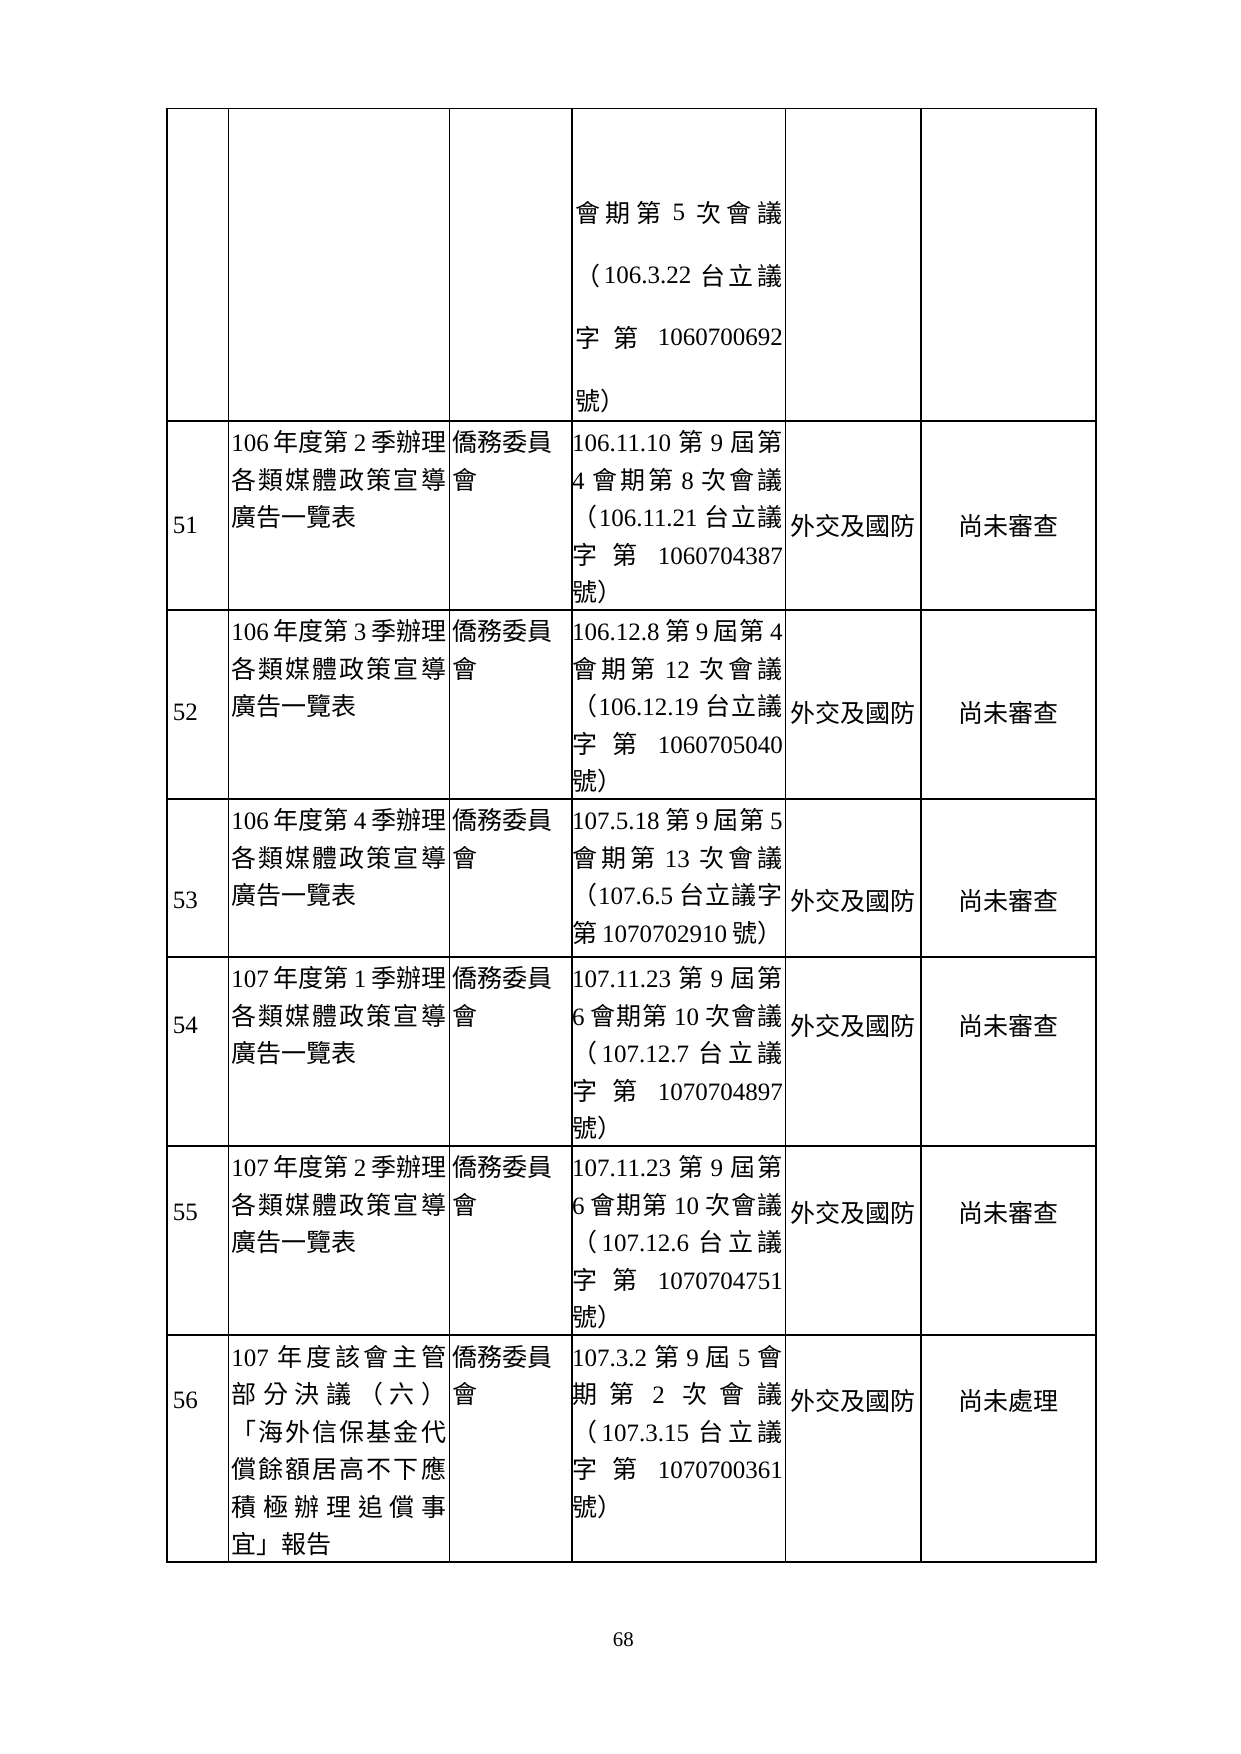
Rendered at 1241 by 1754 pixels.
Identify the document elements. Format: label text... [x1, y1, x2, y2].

table_cell 106年度第4季辦理各類媒體政策宣導廣告一覽表 [229, 800, 449, 956]
table_cell 外交及國防 [786, 958, 920, 1145]
table_cell 107.3.2第9屆5會期第2次會議（107.3.15台立議字第1070700361號） [573, 1336, 785, 1561]
table_cell 僑務委員會 [450, 958, 571, 1145]
table_cell 尚未審查 [922, 611, 1095, 798]
table_cell 106年度第2季辦理各類媒體政策宣導廣告一覽表 [229, 422, 449, 609]
table_cell 僑務委員會 [450, 611, 571, 798]
table_cell 外交及國防 [786, 611, 920, 798]
table_cell 會期第5次會議（106.3.22台立議字第1060700692號） [573, 109, 785, 420]
table_cell 107年度第2季辦理各類媒體政策宣導廣告一覽表 [229, 1147, 449, 1334]
table_cell 外交及國防 [786, 1336, 920, 1561]
table_cell 107年度該會主管部分決議（六）「海外信保基金代償餘額居高不下應積極辦理追償事宜」報告 [229, 1336, 449, 1561]
table_cell 106.11.10第9屆第4會期第8次會議（106.11.21台立議字第1060704387號） [573, 422, 785, 609]
table_cell 僑務委員會 [450, 1147, 571, 1334]
table_cell 106年度第3季辦理各類媒體政策宣導廣告一覽表 [229, 611, 449, 798]
table_cell 僑務委員會 [450, 422, 571, 609]
table_cell 106.12.8第9屆第4會期第12次會議（106.12.19台立議字第1060705040號） [573, 611, 785, 798]
table_cell 僑務委員會 [450, 1336, 571, 1561]
table_cell [168, 1336, 228, 1561]
table_cell 尚未審查 [922, 958, 1095, 1145]
table_cell [168, 422, 228, 609]
table_cell [229, 109, 449, 420]
table_cell [450, 109, 571, 420]
table_cell 107.5.18第9屆第5會期第13次會議（107.6.5台立議字第1070702910號） [573, 800, 785, 956]
table_cell 僑務委員會 [450, 800, 571, 956]
table_cell 外交及國防 [786, 422, 920, 609]
table_cell 107年度第1季辦理各類媒體政策宣導廣告一覽表 [229, 958, 449, 1145]
table_cell 107.11.23第9屆第6會期第10次會議（107.12.7台立議字第1070704897號） [573, 958, 785, 1145]
table_cell 外交及國防 [786, 1147, 920, 1334]
table_cell [786, 109, 920, 420]
table_cell 尚未審查 [922, 1147, 1095, 1334]
table_cell 外交及國防 [786, 800, 920, 956]
table_cell 尚未處理 [922, 1336, 1095, 1561]
table_cell [168, 109, 228, 420]
table_cell 107.11.23第9屆第6會期第10次會議（107.12.6台立議字第1070704751號） [573, 1147, 785, 1334]
table_cell 尚未審查 [922, 422, 1095, 609]
table_cell [922, 109, 1095, 420]
table_cell 尚未審查 [922, 800, 1095, 956]
table_cell [168, 1147, 228, 1334]
table_cell [168, 958, 228, 1145]
table_cell [168, 800, 228, 956]
table_cell [168, 611, 228, 798]
